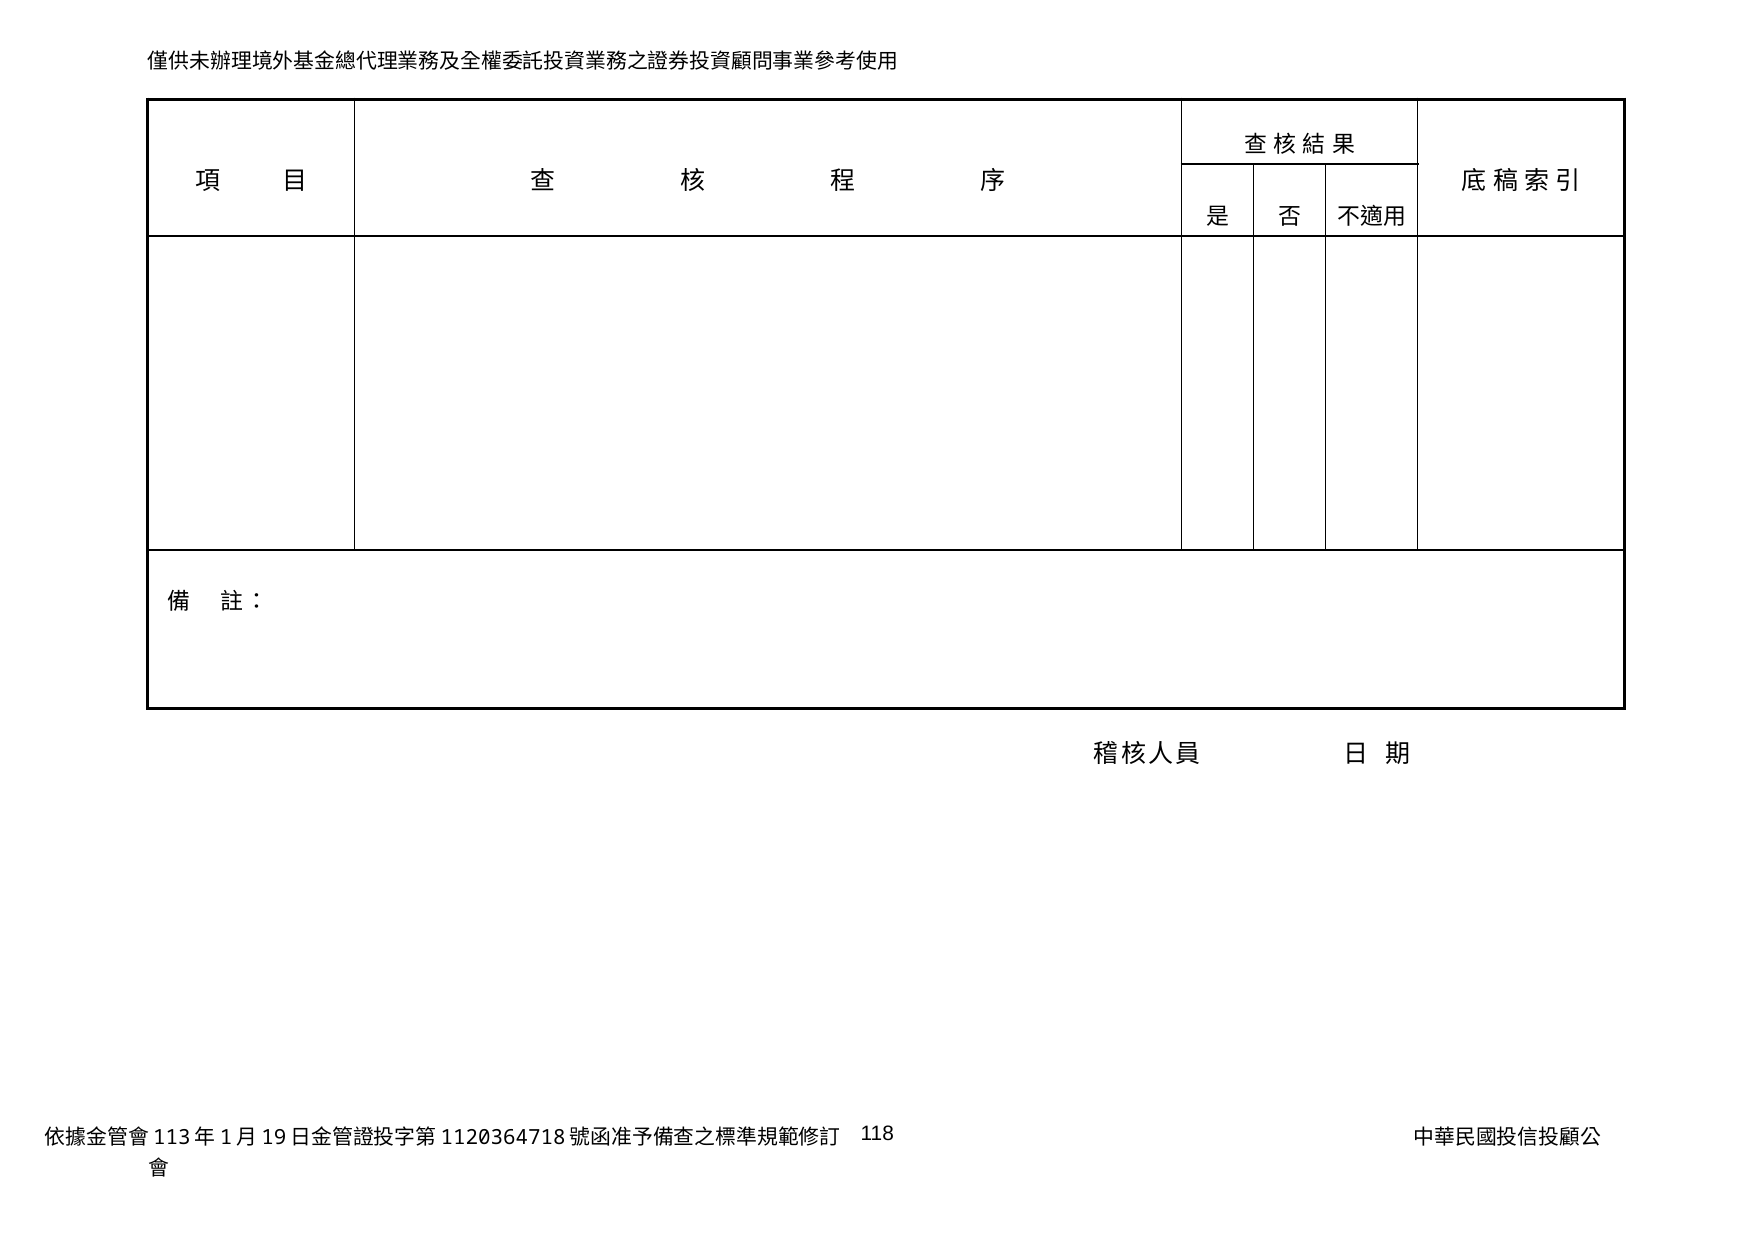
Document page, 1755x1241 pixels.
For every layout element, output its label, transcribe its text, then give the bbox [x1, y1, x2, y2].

table_cell 否 [1254, 165, 1325, 235]
table_cell 是 [1182, 165, 1253, 235]
table_header 項 目 [149, 101, 354, 235]
table_cell [1182, 237, 1253, 549]
table_cell [1418, 237, 1623, 549]
text 稽核人員 日 期 [848, 710, 1606, 772]
table_cell 備 註： [149, 551, 1623, 707]
table_cell [1254, 237, 1325, 549]
table_cell 不適用 [1326, 165, 1417, 235]
table_header 查核結果 [1182, 101, 1417, 163]
table_header 底稿索引 [1418, 101, 1623, 235]
table_cell [149, 237, 354, 549]
table_cell [1326, 237, 1417, 549]
table_header 查 核 程 序 [355, 101, 1181, 235]
table_cell [355, 237, 1181, 549]
